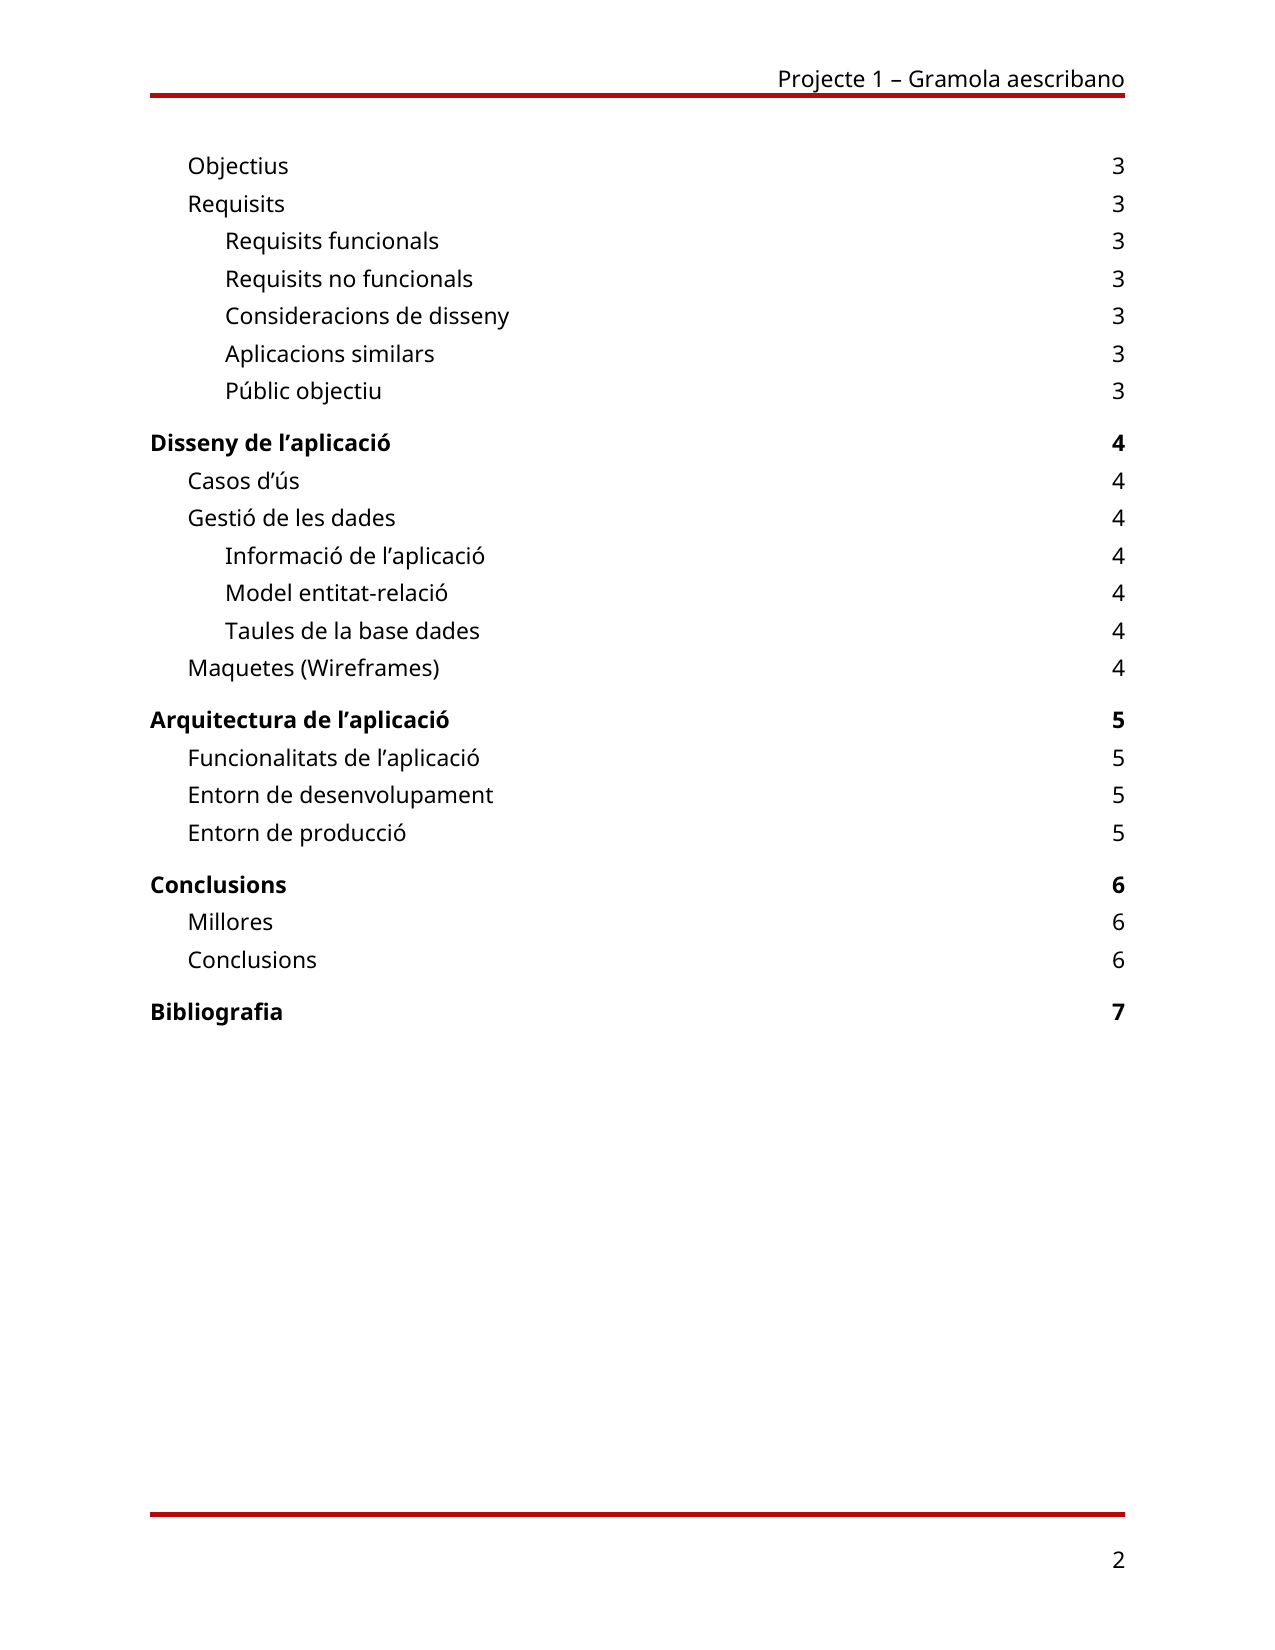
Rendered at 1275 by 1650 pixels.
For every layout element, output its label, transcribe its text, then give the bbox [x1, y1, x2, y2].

text Entorn de desenvolupament 5 [187, 779, 1125, 810]
text Arquitectura de l’aplicació 5 [150, 704, 1125, 735]
text Entorn de producció 5 [187, 817, 1125, 848]
text Públic objectiu 3 [225, 375, 1125, 406]
text Informació de l’aplicació 4 [225, 539, 1125, 571]
picture [150, 93, 1125, 98]
text Requisits funcionals 3 [225, 225, 1125, 256]
text Bibliografia 7 [150, 996, 1125, 1027]
text Requisits no funcionals 3 [225, 262, 1125, 294]
text Funcionalitats de l’aplicació 5 [187, 742, 1125, 773]
text Objectius 3 [187, 150, 1125, 181]
text Conclusions 6 [150, 869, 1125, 900]
text Aplicacions similars 3 [225, 337, 1125, 369]
text Maquetes (Wireframes) 4 [187, 652, 1125, 683]
text Taules de la base dades 4 [225, 614, 1125, 646]
text Conclusions 6 [187, 944, 1125, 975]
text Requisits 3 [187, 187, 1125, 219]
text Casos d’ús 4 [187, 464, 1125, 496]
text Model entitat-relació 4 [225, 577, 1125, 608]
picture [150, 1512, 1125, 1517]
text Disseny de l’aplicació 4 [150, 427, 1125, 458]
text Gestió de les dades 4 [187, 502, 1125, 533]
text Consideracions de disseny 3 [225, 300, 1125, 331]
text Millores 6 [187, 906, 1125, 937]
